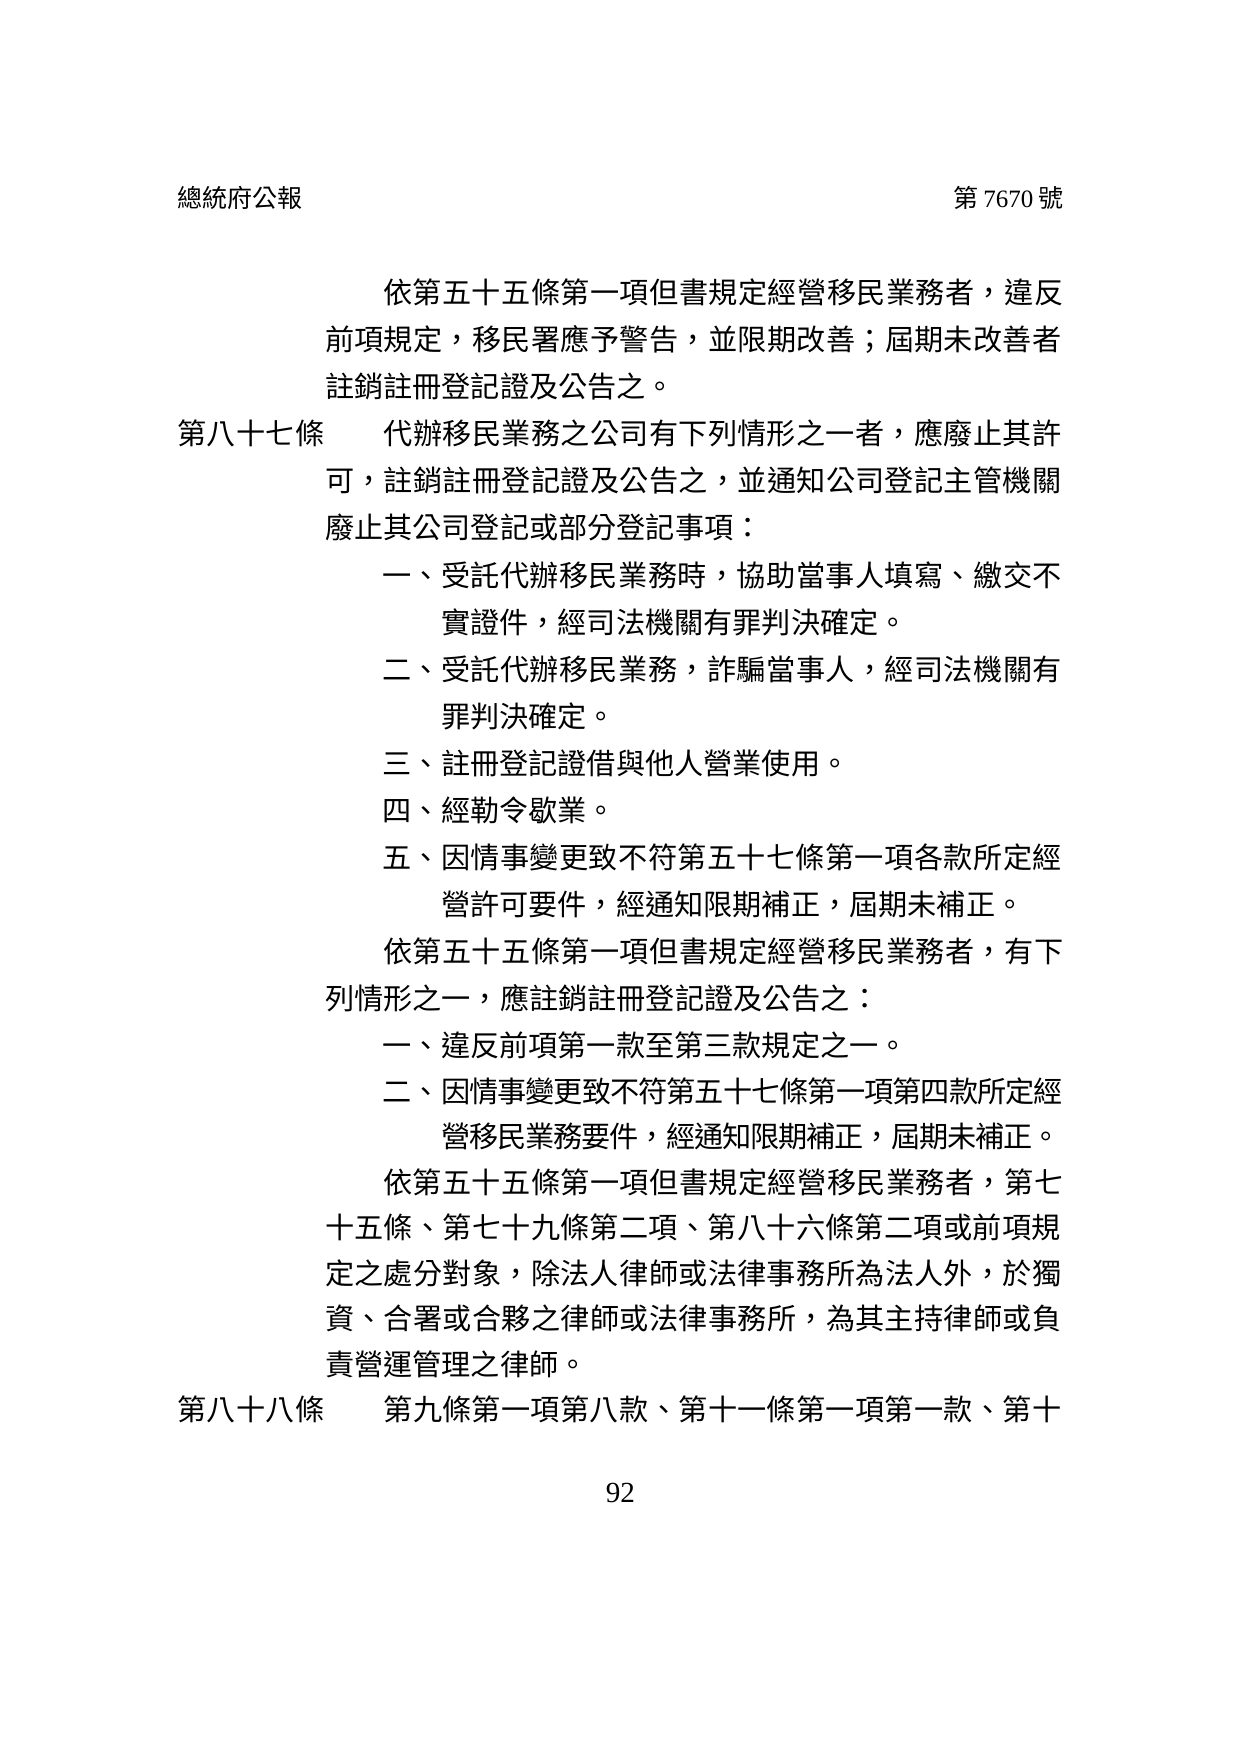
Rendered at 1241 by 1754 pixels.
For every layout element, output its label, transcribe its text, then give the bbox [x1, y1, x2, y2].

text 一、 違反前項第一款至第三款規定之一。 [382, 1019, 1063, 1066]
text 四、 經勒令歇業。 [382, 784, 1063, 831]
text 五、 因情事變更致不符第五十七條第一項各款所定經營許可要件，經通知限期補正，屆期未補正。 [382, 831, 1063, 925]
text 依第五十五條第一項但書規定經營移民業務者，有下列情形之一，應註銷註冊登記證及公告之： [325, 925, 1063, 1019]
text 一、 受託代辦移民業務時，協助當事人填寫、繳交不實證件，經司法機關有罪判決確定。 [382, 548, 1063, 642]
text 依第五十五條第一項但書規定經營移民業務者，違反前項規定，移民署應予警告，並限期改善；屆期未改善者，註銷註冊登記證及公告之。 [325, 266, 1063, 407]
text 第八十八條 第九條第一項第八款、第十一條第一項第一款、第十 [177, 1384, 1063, 1429]
text 第八十七條 代辦移民業務之公司有下列情形之一者，應廢止其許可，註銷註冊登記證及公告之，並通知公司登記主管機關廢止其公司登記或部分登記事項： [177, 407, 1063, 548]
text 二、 因情事變更致不符第五十七條第一項第四款所定經營移民業務要件，經通知限期補正，屆期未補正。 [382, 1066, 1063, 1157]
text 依第五十五條第一項但書規定經營移民業務者，第七十五條、第七十九條第二項、第八十六條第二項或前項規定之處分對象，除法人律師或法律事務所為法人外，於獨資、合署或合夥之律師或法律事務所，為其主持律師或負責營運管理之律師。 [325, 1157, 1063, 1384]
text 二、 受託代辦移民業務，詐騙當事人，經司法機關有罪判決確定。 [382, 642, 1063, 737]
text 三、 註冊登記證借與他人營業使用。 [382, 737, 1063, 784]
